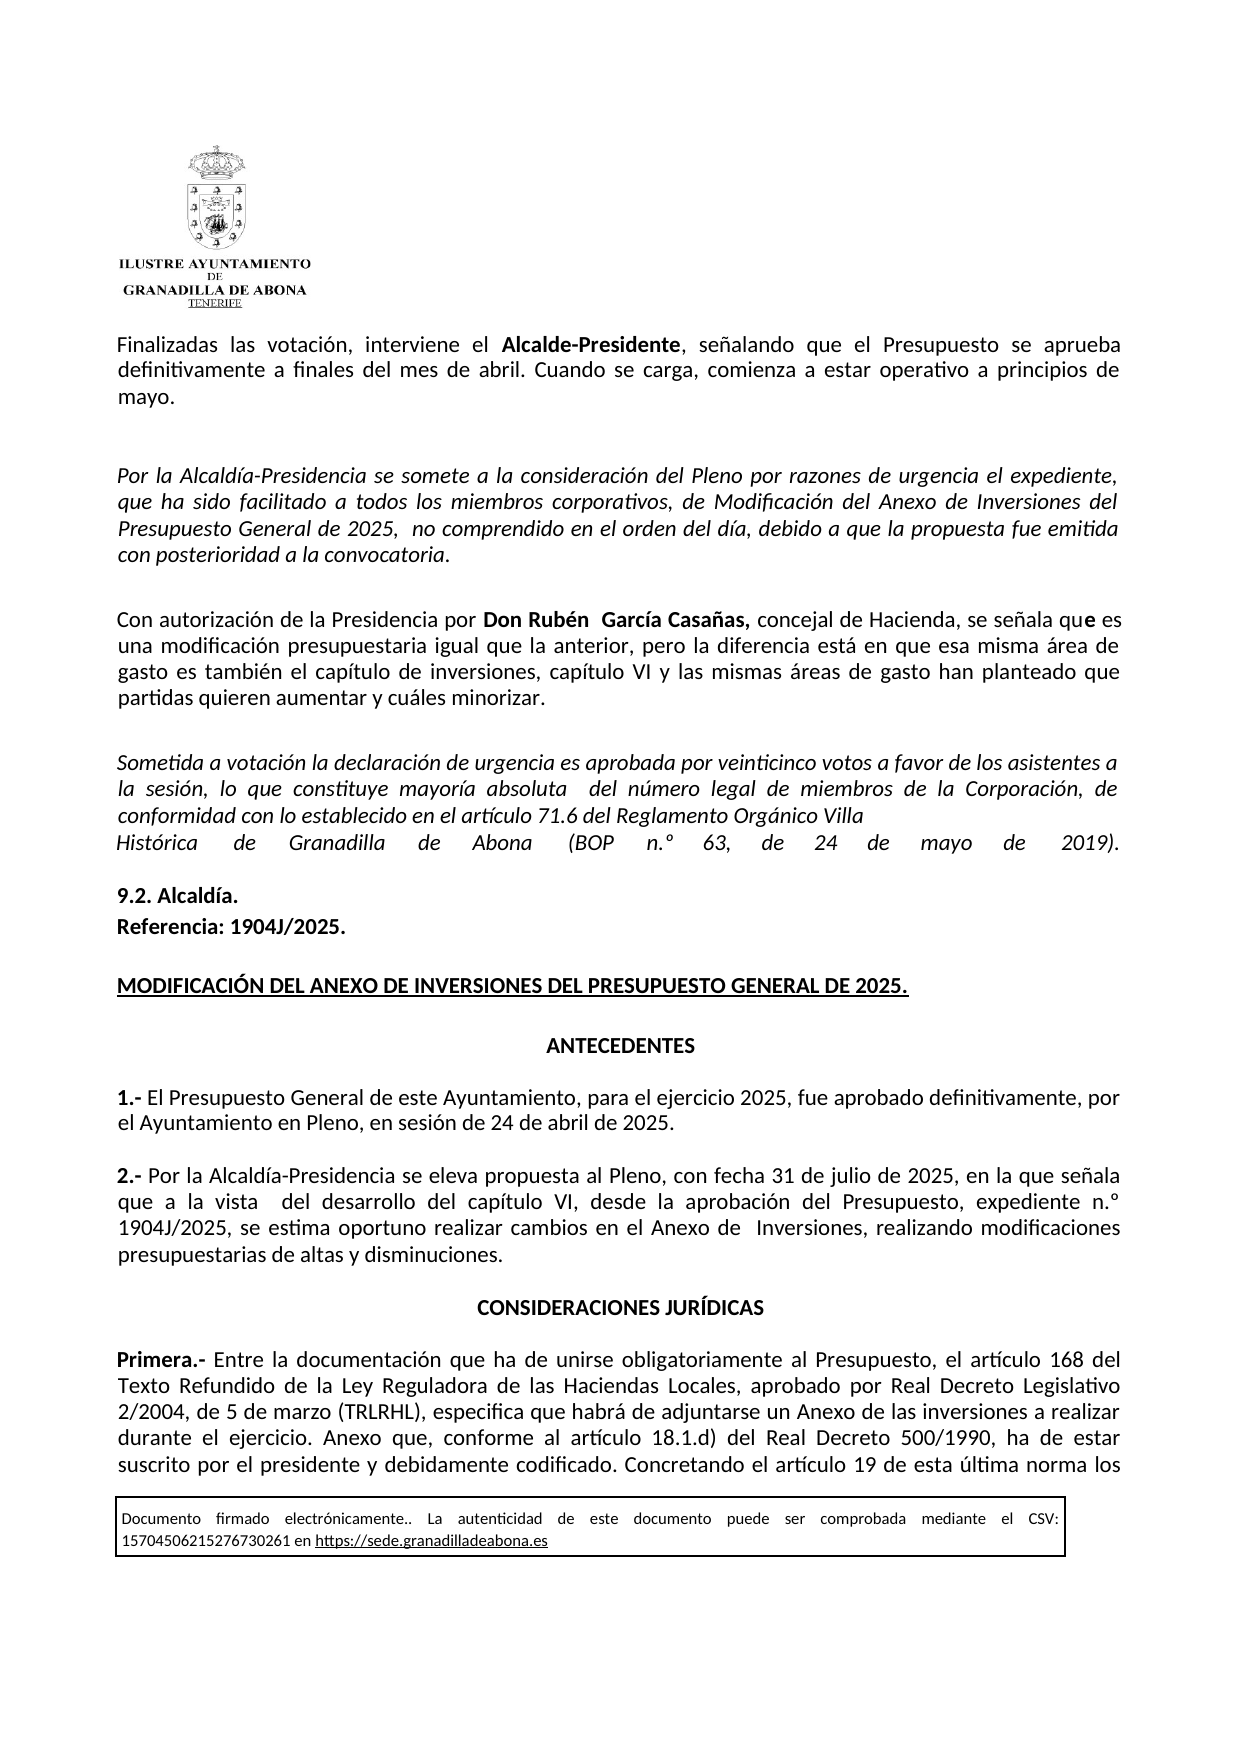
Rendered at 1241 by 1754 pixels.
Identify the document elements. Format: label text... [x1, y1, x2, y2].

text Finalizadas las votación, interviene el Alcalde-Presidente, señalando que el Presupuesto se aprueba definitivamente a finales del mes de abril. Cuando se carga, comienza a estar operativo a principios de mayo. [117, 331, 1122, 410]
text Sometida a votación la declaración de urgencia es aprobada por veinticinco votos a favor de los asistentes a la sesión, lo que constituye mayoría absoluta del número legal de miembros de la Corporación, de conformidad con lo establecido en el artículo 71.6 del Reglamento Orgánico Villa [117, 750, 1122, 829]
subtitle ANTECEDENTES [119, 1031, 1122, 1059]
text Por la Alcaldía-Presidencia se somete a la consideración del Pleno por razones de urgencia el expediente, que ha sido facilitado a todos los miembros corporativos, de Modificación del Anexo de Inversiones del Presupuesto General de 2025, no comprendido en el orden del día, debido a que la propuesta fue emitida con posterioridad a la convocatoria. [117, 463, 1122, 568]
text Histórica de Granadilla de Abona (BOP n.º 63, de 24 de mayo de 2019). [116, 829, 1122, 855]
text 1.- El Presupuesto General de este Ayuntamiento, para el ejercicio 2025, fue aprobado definitivamente, por el Ayuntamiento en Pleno, en sesión de 24 de abril de 2025. [117, 1084, 1122, 1137]
text Primera.- Entre la documentación que ha de unirse obligatoriamente al Presupuesto, el artículo 168 del Texto Refundido de la Ley Reguladora de las Haciendas Locales, aprobado por Real Decreto Legislativo 2/2004, de 5 de marzo (TRLRHL), especifica que habrá de adjuntarse un Anexo de las inversiones a realizar durante el ejercicio. Anexo que, conforme al artículo 18.1.d) del Real Decreto 500/1990, ha de estar suscrito por el presidente y debidamente codificado. Concretando el artículo 19 de esta última norma los [117, 1346, 1122, 1478]
text Referencia: 1904J/2025. [117, 912, 1122, 940]
text 9.2. Alcaldía. [117, 882, 1122, 910]
text MODIFICACIÓN DEL ANEXO DE INVERSIONES DEL PRESUPUESTO GENERAL DE 2025. [117, 972, 1122, 999]
text Con autorización de la Presidencia por Don Rubén García Casañas, concejal de Hacienda, se señala que es una modificación presupuestaria igual que la anterior, pero la diferencia está en que esa misma área de gasto es también el capítulo de inversiones, capítulo VI y las mismas áreas de gasto han planteado que partidas quieren aumentar y cuáles minorizar. [117, 606, 1122, 712]
text 2.- Por la Alcaldía-Presidencia se eleva propuesta al Pleno, con fecha 31 de julio de 2025, en la que señala que a la vista del desarrollo del capítulo VI, desde la aprobación del Presupuesto, expediente n.º 1904J/2025, se estima oportuno realizar cambios en el Anexo de Inversiones, realizando modificaciones presupuestarias de altas y disminuciones. [117, 1162, 1122, 1268]
subtitle CONSIDERACIONES JURÍDICAS [119, 1293, 1122, 1322]
